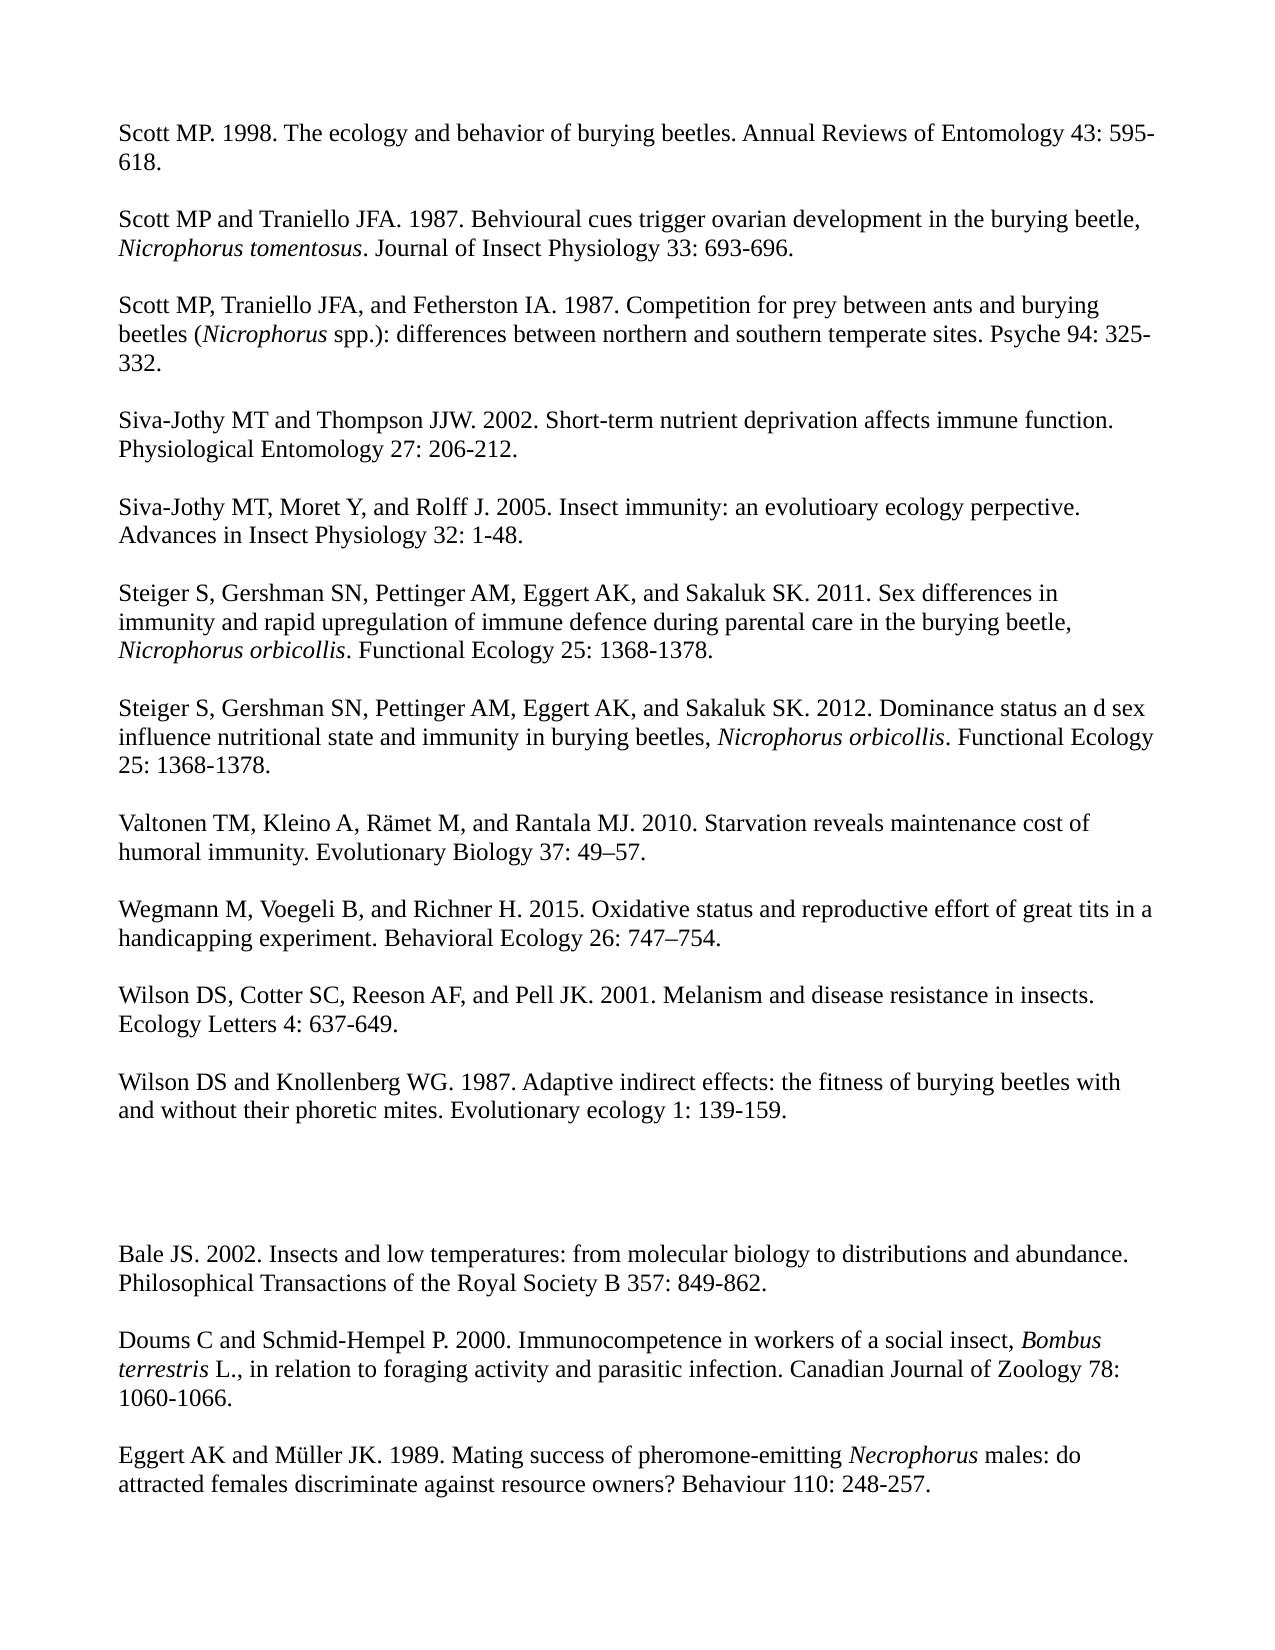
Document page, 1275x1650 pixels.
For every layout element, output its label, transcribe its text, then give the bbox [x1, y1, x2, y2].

text Eggert AK and Müller JK. 1989. Mating success of pheromone-emitting Necrophorus males: do attracted females discriminate against resource owners? Behaviour 110: 248-257. [118, 1441, 1157, 1498]
text Steiger S, Gershman SN, Pettinger AM, Eggert AK, and Sakaluk SK. 2011. Sex differences in immunity and rapid upregulation of immune defence during parental care in the burying beetle, Nicrophorus orbicollis. Functional Ecology 25: 1368-1378. [118, 578, 1157, 664]
text Siva-Jothy MT, Moret Y, and Rolff J. 2005. Insect immunity: an evolutioary ecology perpective. Advances in Insect Physiology 32: 1-48. [118, 492, 1157, 549]
text Siva-Jothy MT and Thompson JJW. 2002. Short-term nutrient deprivation affects immune function. Physiological Entomology 27: 206-212. [118, 406, 1157, 463]
text Steiger S, Gershman SN, Pettinger AM, Eggert AK, and Sakaluk SK. 2012. Dominance status an d sex influence nutritional state and immunity in burying beetles, Nicrophorus orbicollis. Functional Ecology 25: 1368-1378. [118, 693, 1157, 779]
text Bale JS. 2002. Insects and low temperatures: from molecular biology to distributions and abundance. Philosophical Transactions of the Royal Society B 357: 849-862. [118, 1239, 1157, 1297]
text Scott MP, Traniello JFA, and Fetherston IA. 1987. Competition for prey between ants and burying beetles (Nicrophorus spp.): differences between northern and southern temperate sites. Psyche 94: 325-332. [118, 291, 1157, 377]
text Scott MP. 1998. The ecology and behavior of burying beetles. Annual Reviews of Entomology 43: 595-618. [118, 118, 1157, 176]
text Valtonen TM, Kleino A, Rämet M, and Rantala MJ. 2010. Starvation reveals maintenance cost of humoral immunity. Evolutionary Biology 37: 49–57. [118, 808, 1157, 866]
text Wilson DS and Knollenberg WG. 1987. Adaptive indirect effects: the fitness of burying beetles with and without their phoretic mites. Evolutionary ecology 1: 139-159. [118, 1067, 1157, 1124]
text Wilson DS, Cotter SC, Reeson AF, and Pell JK. 2001. Melanism and disease resistance in insects. Ecology Letters 4: 637-649. [118, 981, 1157, 1038]
text Wegmann M, Voegeli B, and Richner H. 2015. Oxidative status and reproductive effort of great tits in a handicapping experiment. Behavioral Ecology 26: 747–754. [118, 894, 1157, 952]
text Scott MP and Traniello JFA. 1987. Behvioural cues trigger ovarian development in the burying beetle, Nicrophorus tomentosus. Journal of Insect Physiology 33: 693-696. [118, 204, 1157, 262]
text Doums C and Schmid-Hempel P. 2000. Immunocompetence in workers of a social insect, Bombus terrestris L., in relation to foraging activity and parasitic infection. Canadian Journal of Zoology 78: 1060-1066. [118, 1326, 1157, 1412]
